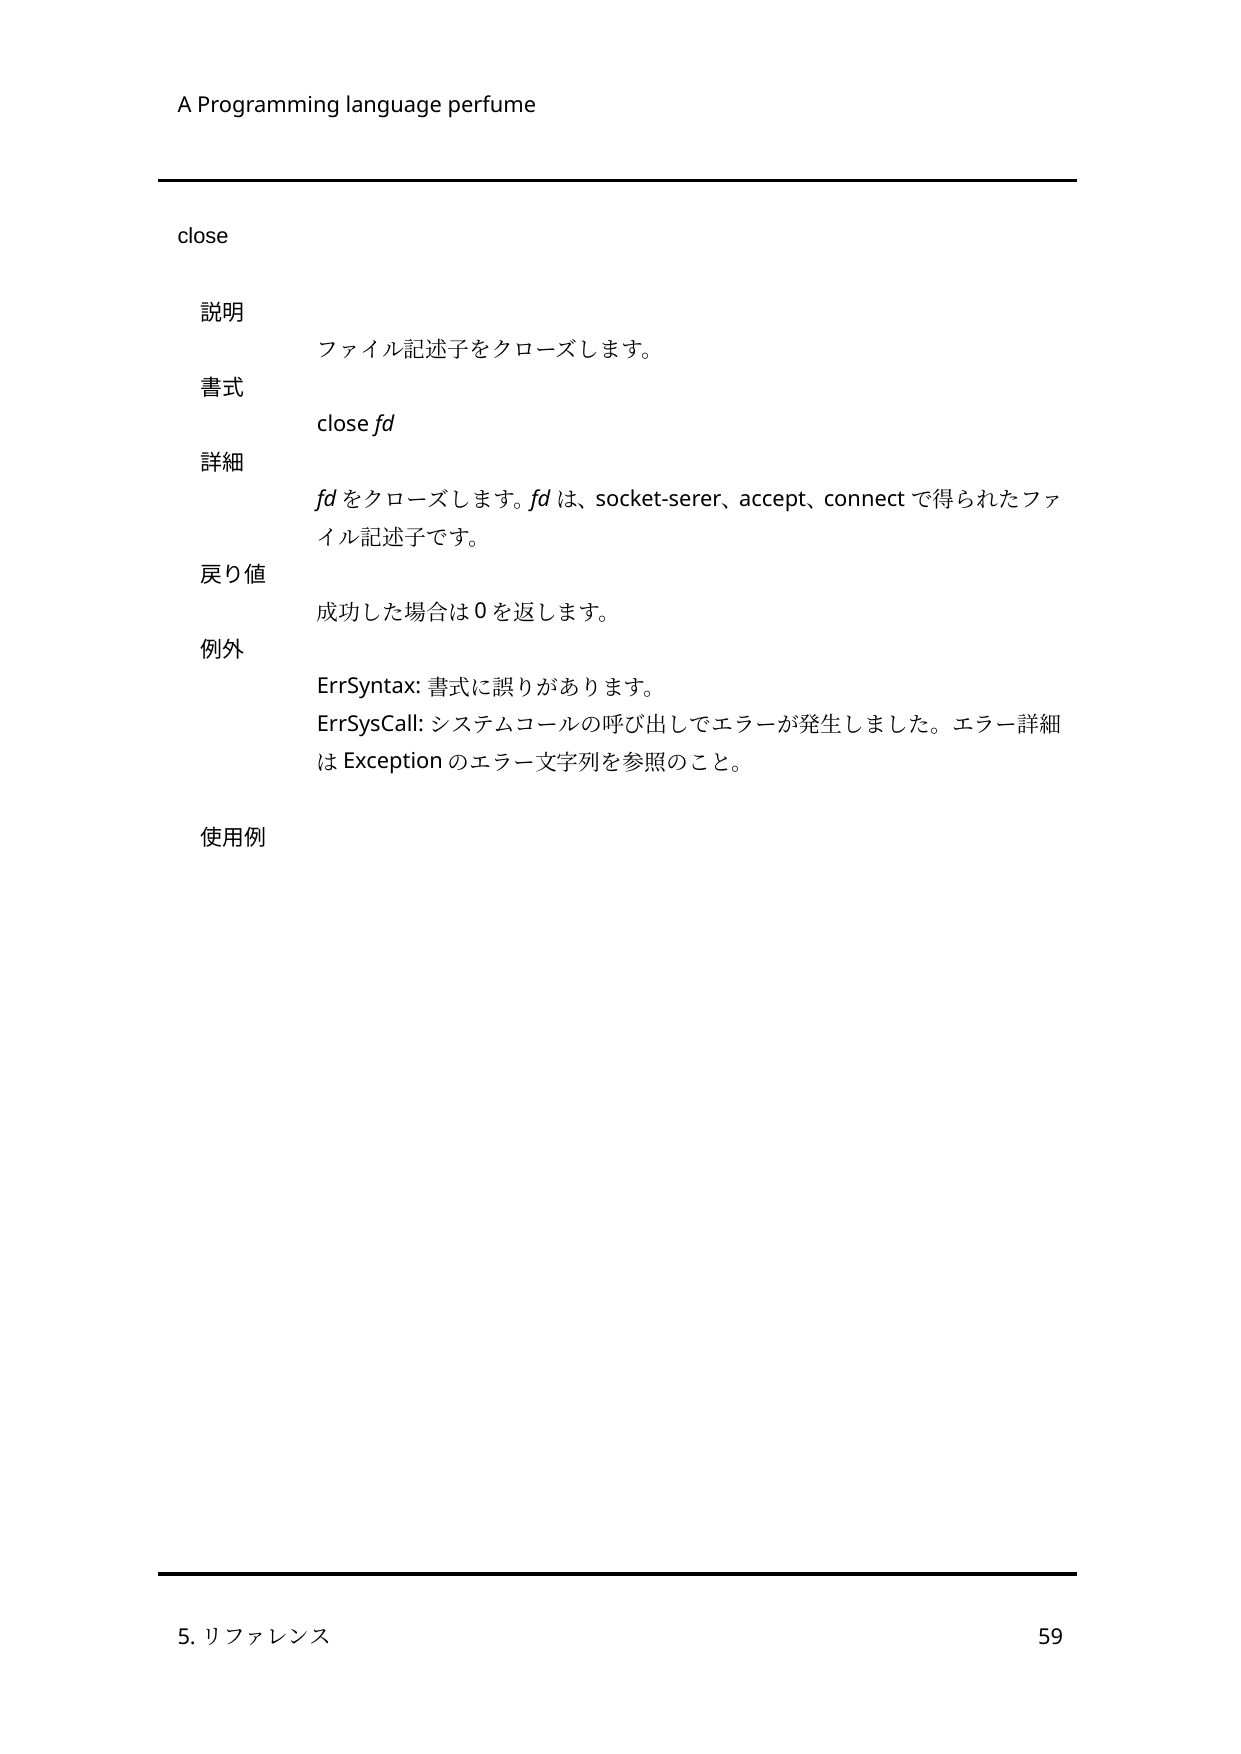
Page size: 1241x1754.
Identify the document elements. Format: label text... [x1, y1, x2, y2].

table_header ファイル記述子をクローズします。 [317, 292, 1063, 367]
table_cell ErrSyntax: 書式に誤りがあります。 ErrSysCall: システムコールの呼び出しでエラーが発生しました。エラー詳細はExceptionのエラー文字列を参照のこと。 [317, 629, 1063, 792]
table_cell close fd [317, 367, 1063, 442]
table_cell 詳細 [200, 442, 317, 554]
table_cell 成功した場合は0を返します。 [317, 554, 1063, 629]
table_cell 例外 [200, 629, 317, 792]
table_cell 書式 [200, 367, 317, 442]
table_header 説明 [200, 292, 317, 367]
table_cell fdをクローズします。fd は、socket-serer、accept、connect で得られたファイル記述子です。 [317, 442, 1063, 554]
table_cell 使用例 [200, 792, 317, 904]
table_cell [317, 792, 1063, 904]
subtitle close [177, 217, 1063, 254]
table_cell 戻り値 [200, 554, 317, 629]
